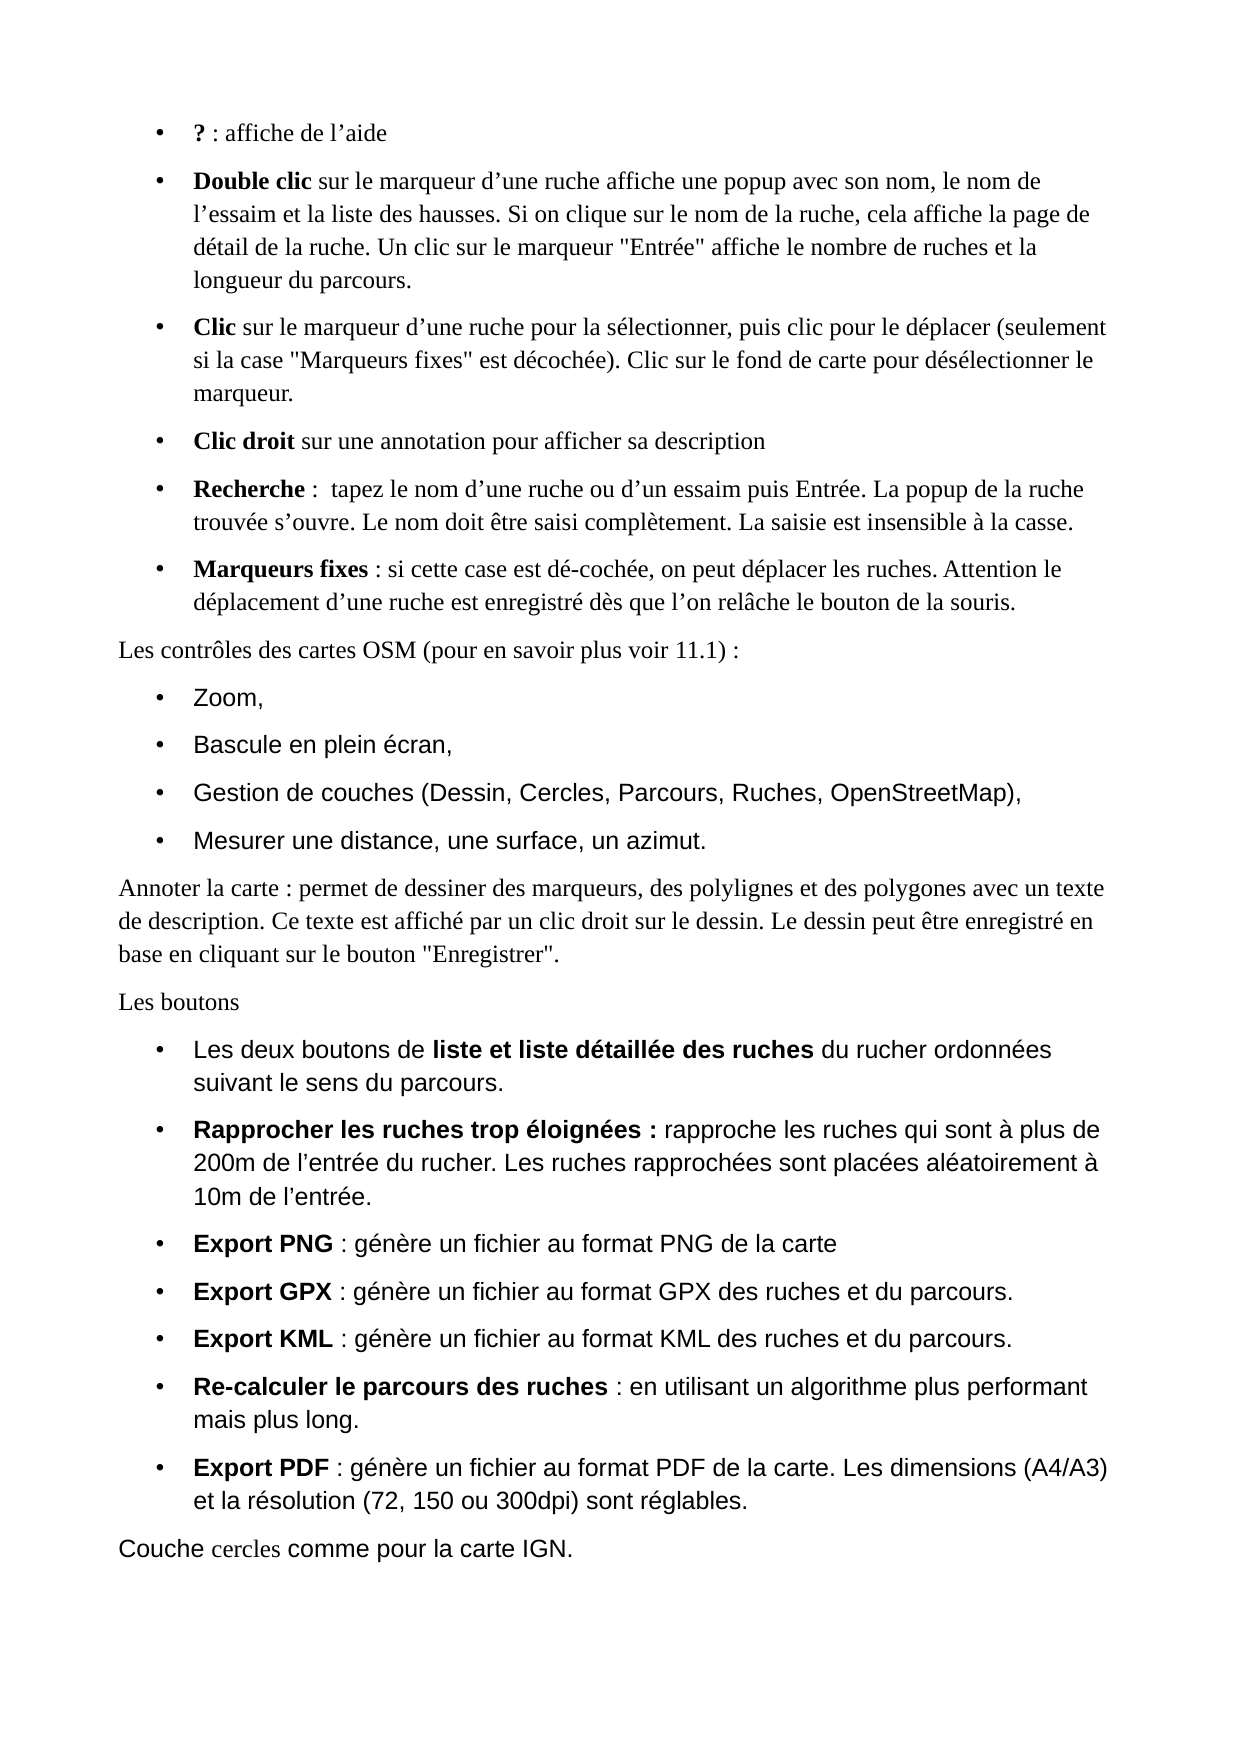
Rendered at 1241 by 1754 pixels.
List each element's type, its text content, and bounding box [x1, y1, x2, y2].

list Gestion de couches (Dessin, Cercles, Parcours, Ruches, OpenStreetMap), [156, 778, 1122, 807]
list Export GPX : génère un fichier au format GPX des ruches et du parcours. [156, 1277, 1122, 1306]
text Couche cercles comme pour la carte IGN. [118, 1534, 1122, 1562]
list Zoom, [156, 682, 1122, 711]
list Marqueurs fixes : si cette case est dé-cochée, on peut déplacer les ruches. Attention le déplacement d’une ruche est enregistré dès que l’on relâche le bouton de la souris. [156, 554, 1122, 616]
list Recherche : tapez le nom d’une ruche ou d’un essaim puis Entrée. La popup de la ruche trouvée s’ouvre. Le nom doit être saisi complètement. La saisie est insensible à la casse. [156, 474, 1122, 535]
list Export PDF : génère un fichier au format PDF de la carte. Les dimensions (A4/A3) et la résolution (72, 150 ou 300dpi) sont réglables. [156, 1453, 1122, 1515]
list Export KML : génère un fichier au format KML des ruches et du parcours. [156, 1324, 1122, 1353]
list Export PNG : génère un fichier au format PNG de la carte [156, 1229, 1122, 1258]
text Annoter la carte : permet de dessiner des marqueurs, des polylignes et des polygones avec un texte de description. Ce texte est affiché par un clic droit sur le dessin. Le dessin peut être enregistré en base en cliquant sur le bouton "Enregistrer". [118, 873, 1122, 968]
list Re-calculer le parcours des ruches : en utilisant un algorithme plus performant mais plus long. [156, 1372, 1122, 1434]
list Rapprocher les ruches trop éloignées : rapproche les ruches qui sont à plus de 200m de l’entrée du rucher. Les ruches rapprochées sont placées aléatoirement à 10m de l’entrée. [156, 1115, 1122, 1210]
list Les deux boutons de liste et liste détaillée des ruches du rucher ordonnées suivant le sens du parcours. [156, 1034, 1122, 1096]
list Clic sur le marqueur d’une ruche pour la sélectionner, puis clic pour le déplacer (seulement si la case "Marqueurs fixes" est décochée). Clic sur le fond de carte pour désélectionner le marqueur. [156, 312, 1122, 407]
list ? : affiche de l’aide [156, 118, 1122, 147]
text Les boutons [118, 987, 1122, 1016]
list Double clic sur le marqueur d’une ruche affiche une popup avec son nom, le nom de l’essaim et la liste des hausses. Si on clique sur le nom de la ruche, cela affiche la page de détail de la ruche. Un clic sur le marqueur "Entrée" affiche le nombre de ruches et la longueur du parcours. [156, 166, 1122, 293]
text Les contrôles des cartes OSM (pour en savoir plus voir 11.1) : [118, 635, 1122, 664]
list Mesurer une distance, une surface, un azimut. [156, 826, 1122, 854]
list Clic droit sur une annotation pour afficher sa description [156, 426, 1122, 455]
list Bascule en plein écran, [156, 730, 1122, 759]
